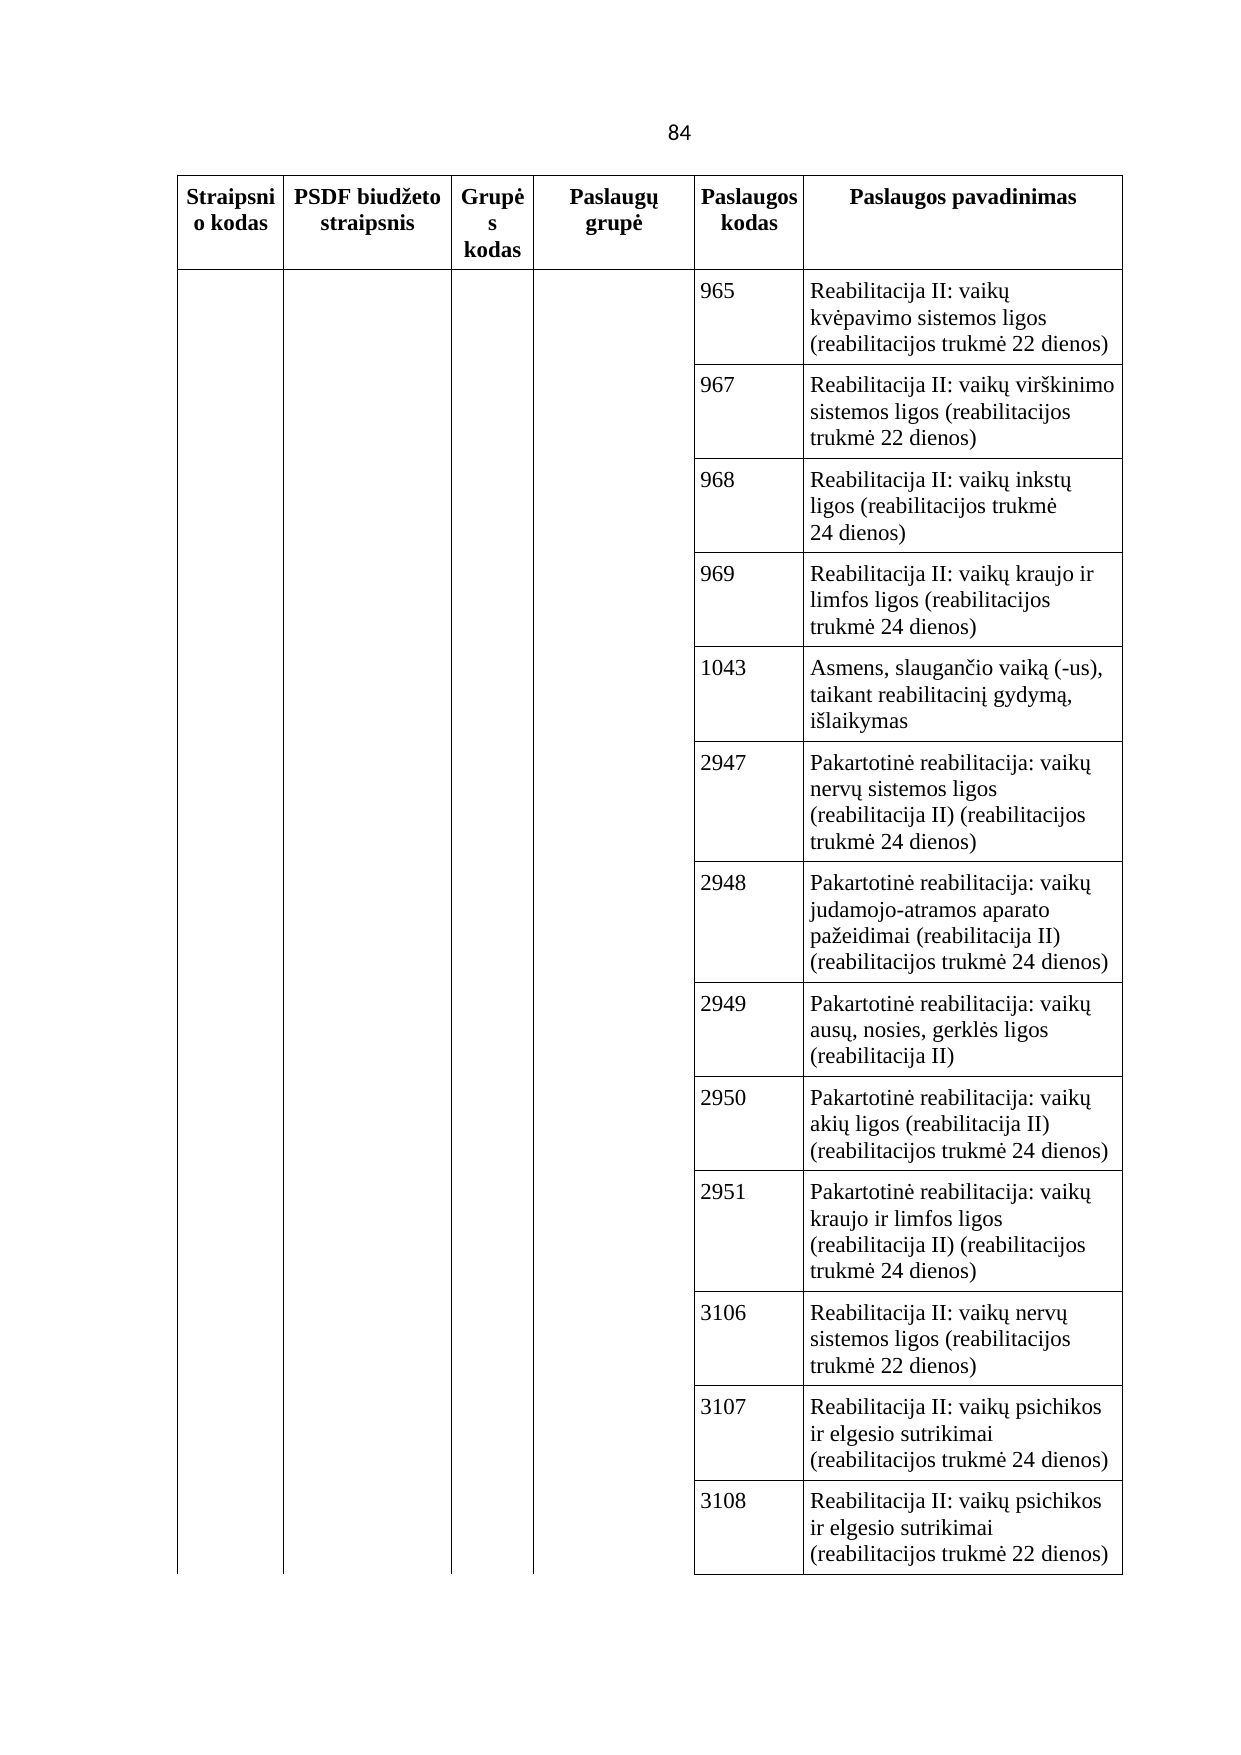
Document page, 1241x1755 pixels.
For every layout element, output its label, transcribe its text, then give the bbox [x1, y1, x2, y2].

table_cell 3106 [695, 1292, 803, 1385]
table_cell Pakartotinė reabilitacija: vaikų judamojo-atramos aparato pažeidimai (reabilitacija II) (reabilitacijos trukmė 24 dienos) [804, 862, 1122, 982]
table_cell [452, 458, 533, 552]
table_cell Reabilitacija II: vaikų psichikos ir elgesio sutrikimai (reabilitacijos trukmė 24 dienos) [804, 1386, 1122, 1479]
table_cell [178, 270, 283, 363]
table_cell [178, 982, 283, 1076]
table_header Grupės kodas [452, 176, 533, 269]
table_cell [178, 741, 283, 861]
table_cell [534, 1385, 694, 1479]
table_cell [452, 270, 533, 363]
table_cell [178, 646, 283, 741]
table_cell [178, 364, 283, 458]
table_cell [178, 1291, 283, 1385]
table_cell 969 [695, 553, 803, 646]
table_cell [534, 646, 694, 741]
table_cell [534, 270, 694, 363]
table_header Straipsnio kodas [178, 176, 283, 269]
table_cell Reabilitacija II: vaikų kraujo ir limfos ligos (reabilitacijos trukmė 24 dienos) [804, 553, 1122, 646]
table_cell [452, 1480, 533, 1574]
table_cell 968 [695, 459, 803, 552]
table_cell [534, 1170, 694, 1291]
table_cell [452, 1291, 533, 1385]
table_cell [284, 552, 451, 646]
table_cell Pakartotinė reabilitacija: vaikų akių ligos (reabilitacija II) (reabilitacijos trukmė 24 dienos) [804, 1077, 1122, 1170]
table_cell [284, 982, 451, 1076]
table_cell [284, 1076, 451, 1170]
table_cell [178, 1385, 283, 1479]
table_cell [534, 552, 694, 646]
table_cell [284, 646, 451, 741]
table_header Paslaugos kodas [695, 176, 803, 269]
table_cell 2949 [695, 983, 803, 1076]
table_cell [284, 1480, 451, 1574]
table_cell 2951 [695, 1171, 803, 1291]
table_cell 3107 [695, 1386, 803, 1479]
table_cell 967 [695, 365, 803, 458]
table_header Paslaugos pavadinimas [804, 176, 1122, 269]
table_cell [534, 741, 694, 861]
table_cell [178, 552, 283, 646]
table_cell [534, 861, 694, 982]
table_cell [284, 1385, 451, 1479]
table_cell [534, 364, 694, 458]
table_cell [284, 270, 451, 363]
table_cell Reabilitacija II: vaikų virškinimo sistemos ligos (reabilitacijos trukmė 22 dienos) [804, 365, 1122, 458]
table_cell [178, 1170, 283, 1291]
table_cell [452, 646, 533, 741]
table_cell [534, 1076, 694, 1170]
table_cell Reabilitacija II: vaikų psichikos ir elgesio sutrikimai (reabilitacijos trukmė 22 dienos) [804, 1481, 1122, 1574]
table_cell [178, 458, 283, 552]
table_cell [284, 458, 451, 552]
table_cell Pakartotinė reabilitacija: vaikų ausų, nosies, gerklės ligos (reabilitacija II) [804, 983, 1122, 1076]
table_cell [534, 1291, 694, 1385]
table_cell [534, 982, 694, 1076]
table_cell [452, 552, 533, 646]
table_cell [452, 982, 533, 1076]
table_cell 2947 [695, 742, 803, 861]
table_cell [452, 861, 533, 982]
table_cell Pakartotinė reabilitacija: vaikų nervų sistemos ligos (reabilitacija II) (reabilitacijos trukmė 24 dienos) [804, 742, 1122, 861]
table_cell [178, 1076, 283, 1170]
table_cell Pakartotinė reabilitacija: vaikų kraujo ir limfos ligos (reabilitacija II) (reabilitacijos trukmė 24 dienos) [804, 1171, 1122, 1291]
table_cell [284, 861, 451, 982]
table_cell 2950 [695, 1077, 803, 1170]
table_cell [534, 458, 694, 552]
table_header Paslaugų grupė [534, 176, 694, 269]
table_cell [452, 741, 533, 861]
table_cell [452, 1385, 533, 1479]
table_header PSDF biudžeto straipsnis [284, 176, 451, 269]
table_cell [534, 1480, 694, 1574]
table_cell Reabilitacija II: vaikų nervų sistemos ligos (reabilitacijos trukmė 22 dienos) [804, 1292, 1122, 1385]
table_cell [284, 1291, 451, 1385]
table_cell [452, 364, 533, 458]
table_cell Reabilitacija II: vaikų kvėpavimo sistemos ligos (reabilitacijos trukmė 22 dienos) [804, 270, 1122, 363]
table_cell [178, 1480, 283, 1574]
table_cell Reabilitacija II: vaikų inkstų ligos (reabilitacijos trukmė 24 dienos) [804, 459, 1122, 552]
table_cell 1043 [695, 647, 803, 741]
table_cell 3108 [695, 1481, 803, 1574]
table_cell 965 [695, 270, 803, 363]
table_cell 2948 [695, 862, 803, 982]
table_cell [178, 861, 283, 982]
table_cell [284, 1170, 451, 1291]
table_cell [284, 741, 451, 861]
table_cell [452, 1170, 533, 1291]
table_cell [284, 364, 451, 458]
table_cell Asmens, slaugančio vaiką (-us), taikant reabilitacinį gydymą, išlaikymas [804, 647, 1122, 741]
table_cell [452, 1076, 533, 1170]
